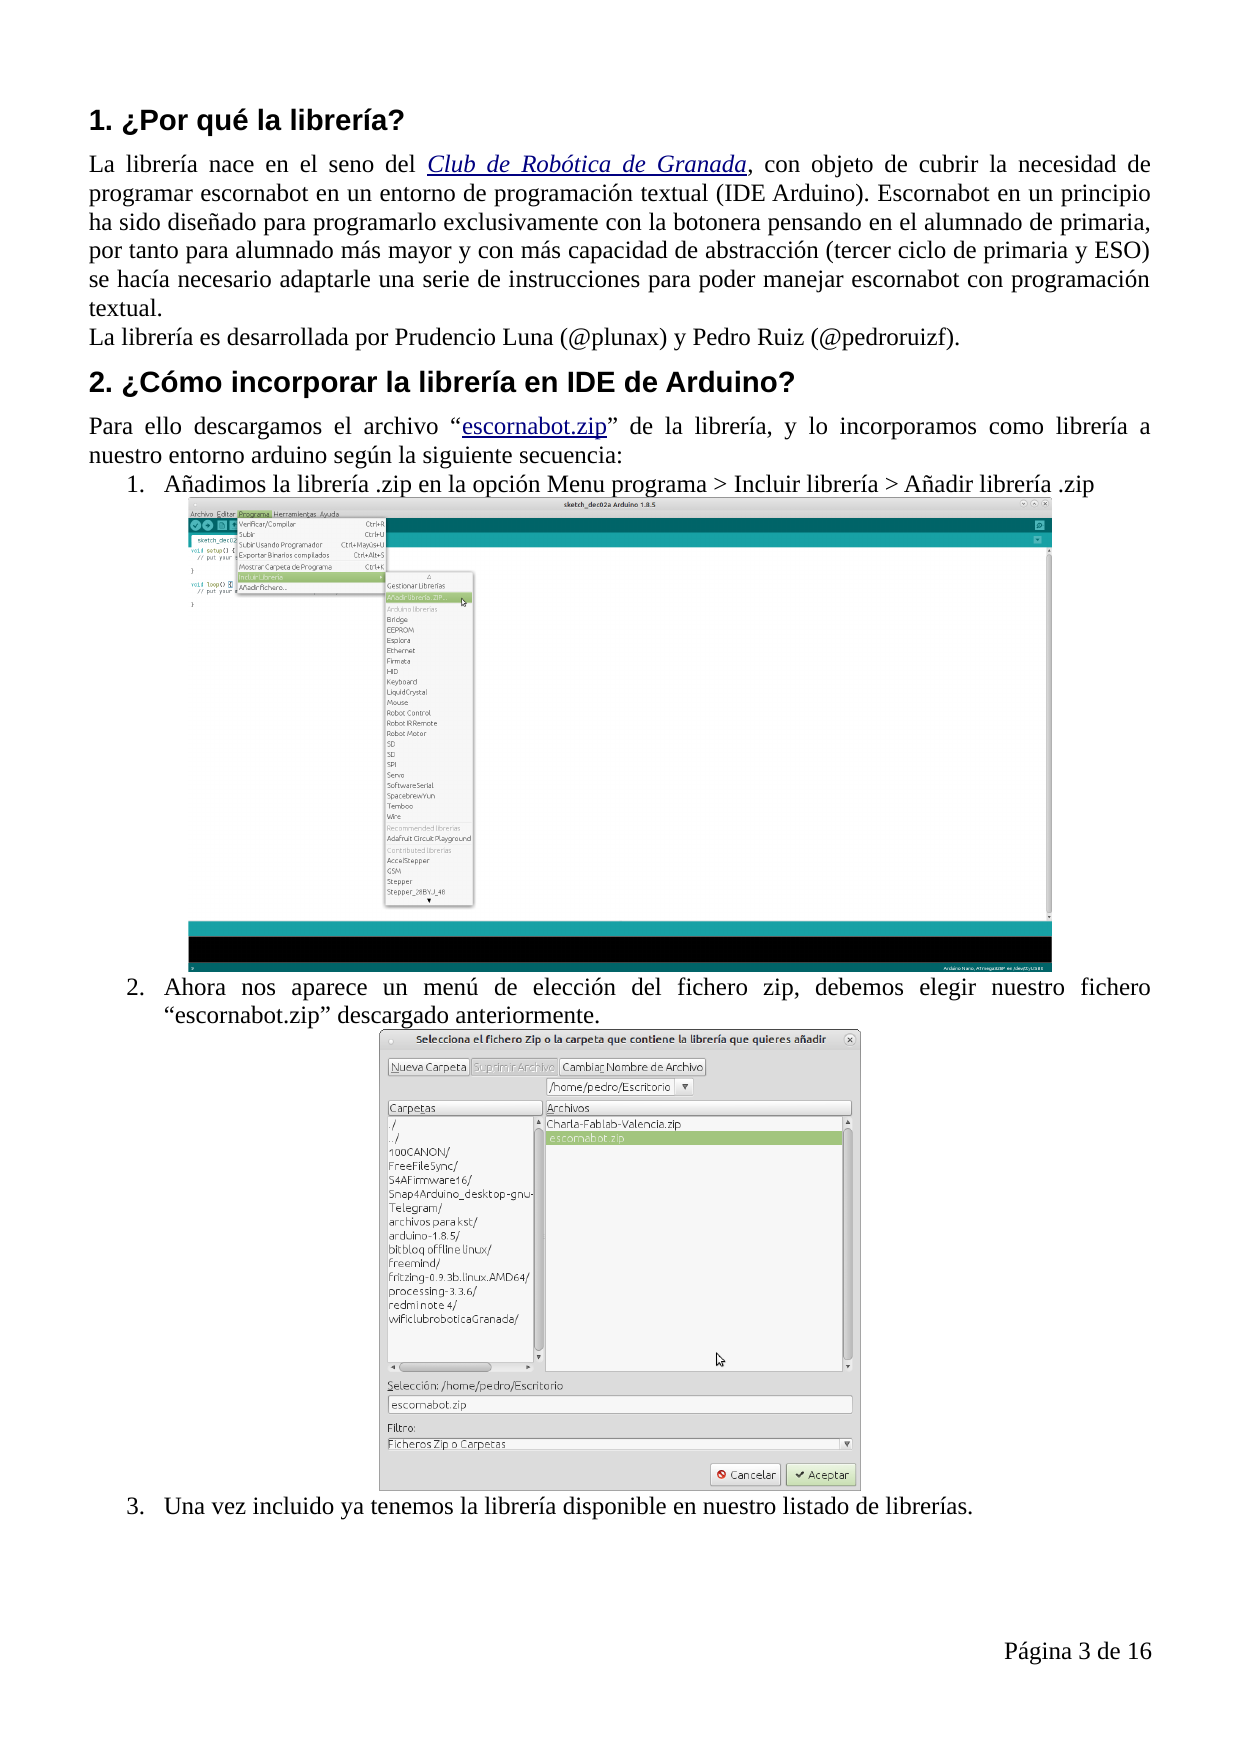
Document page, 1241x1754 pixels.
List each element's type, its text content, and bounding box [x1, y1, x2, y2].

list Añadimos la librería .zip en la opción Menu programa > Incluir librería > Añadir librería .zip [126, 469, 1152, 498]
subtitle 1. ¿Por qué la librería? [88, 103, 1152, 137]
text La librería es desarrollada por Prudencio Luna (@plunax) y Pedro Ruiz (@pedroruizf). [88, 322, 1152, 351]
picture [379, 1029, 861, 1491]
text Para ello descargamos el archivo “escornabot.zip” de la librería, y lo incorporamos como librería a nuestro entorno arduino según la siguiente secuencia: [88, 411, 1152, 469]
list Una vez incluido ya tenemos la librería disponible en nuestro listado de librerías. [126, 1491, 1152, 1520]
list Ahora nos aparece un menú de elección del fichero zip, debemos elegir nuestro fichero “escornabot.zip” descargado anteriormente. [126, 972, 1152, 1029]
picture [188, 497, 1052, 972]
text La librería nace en el seno del Club de Robótica de Granada, con objeto de cubrir la necesidad de programar escornabot en un entorno de programación textual (IDE Arduino). Escornabot en un principio ha sido diseñado para programarlo exclusivamente con la botonera pensando en el alumnado de primaria, por tanto para alumnado más mayor y con más capacidad de abstracción (tercer ciclo de primaria y ESO) se hacía necesario adaptarle una serie de instrucciones para poder manejar escornabot con programación textual. [88, 149, 1152, 322]
subtitle 2. ¿Cómo incorporar la librería en IDE de Arduino? [88, 365, 1152, 399]
